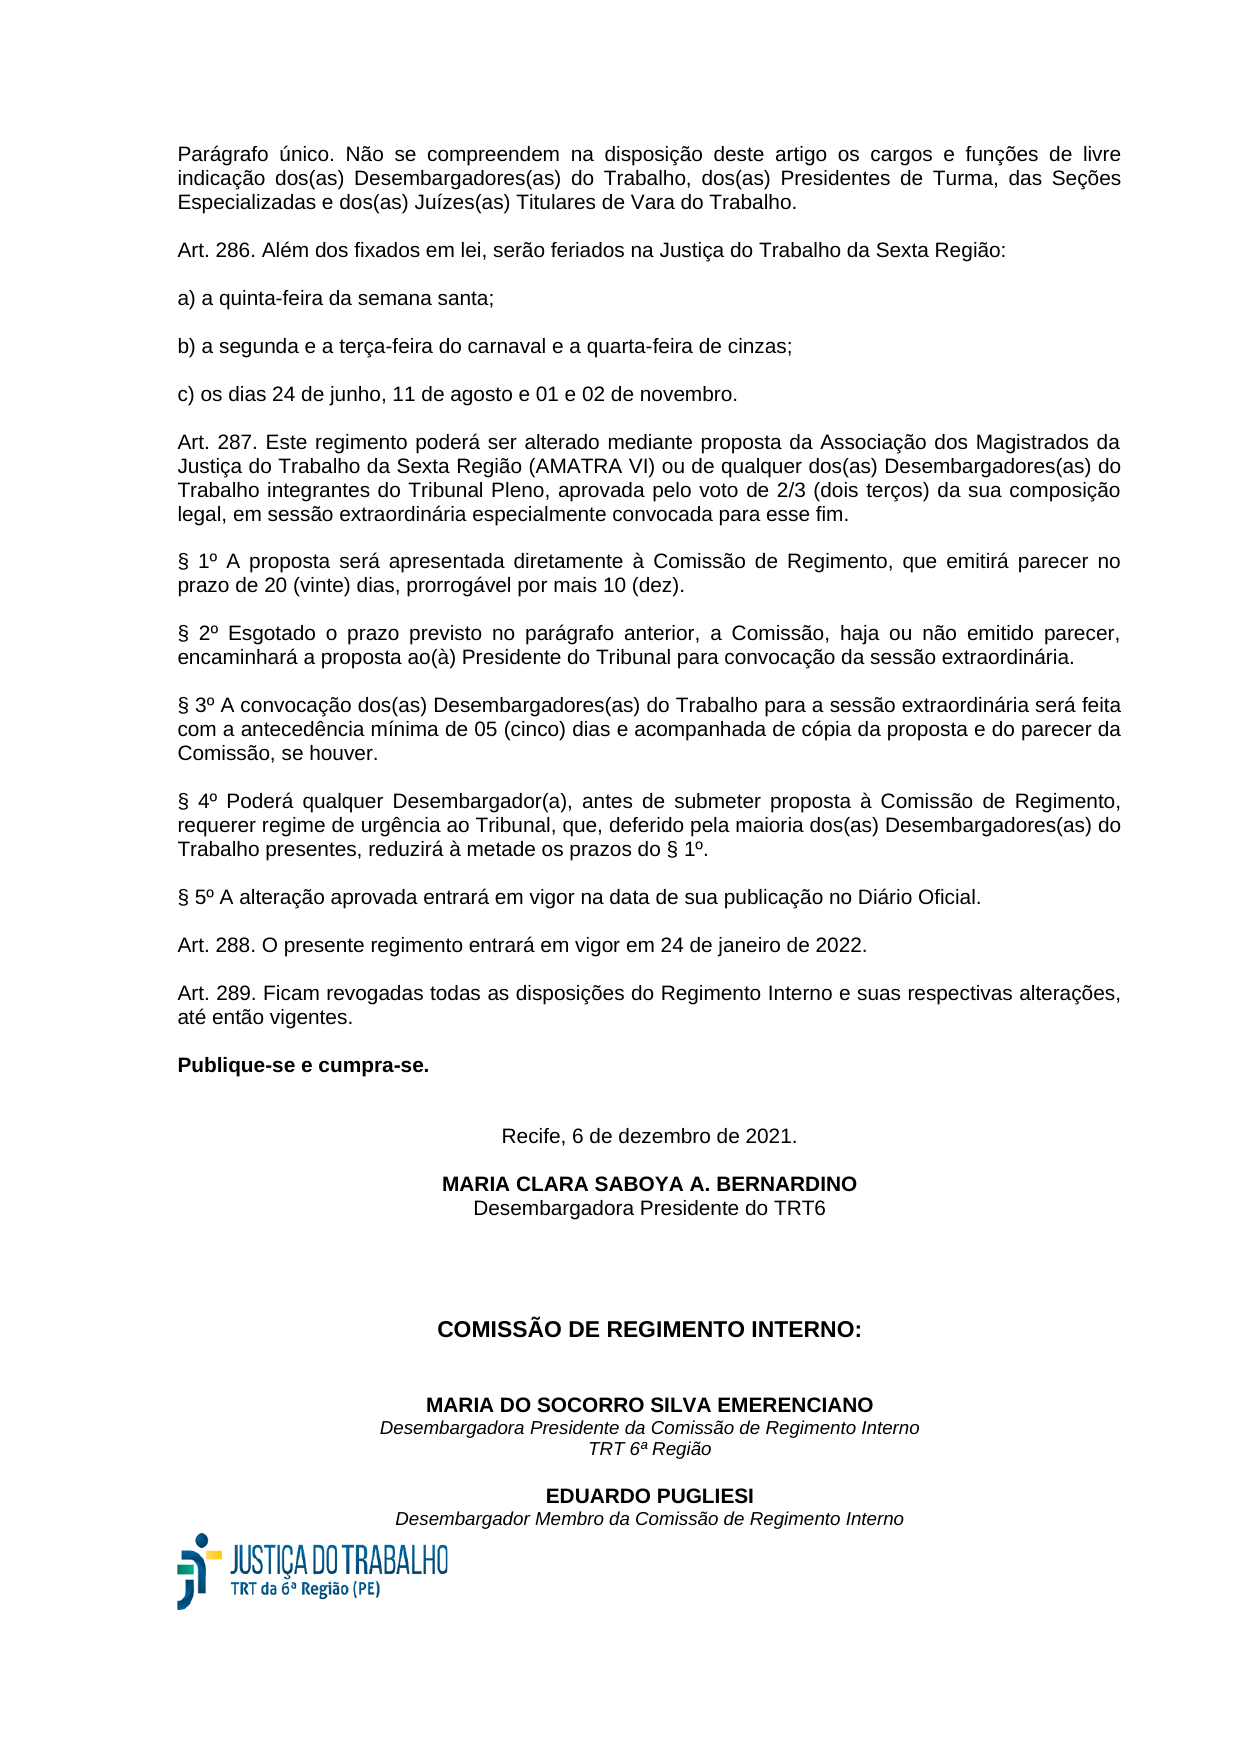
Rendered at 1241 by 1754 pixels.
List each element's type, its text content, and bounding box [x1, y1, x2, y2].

text Desembargadora Presidente da Comissão de Regimento Interno [177, 1417, 1122, 1438]
text Desembargador Membro da Comissão de Regimento Interno [177, 1508, 1122, 1529]
text Art. 289. Ficam revogadas todas as disposições do Regimento Interno e suas respectivas alterações, até então vigentes. [177, 981, 1122, 1028]
text § 2º Esgotado o prazo previsto no parágrafo anterior, a Comissão, haja ou não emitido parecer, encaminhará a proposta ao(à) Presidente do Tribunal para convocação da sessão extraordinária. [177, 621, 1122, 669]
text c) os dias 24 de junho, 11 de agosto e 01 e 02 de novembro. [177, 382, 1122, 406]
text MARIA CLARA SABOYA A. BERNARDINO [177, 1172, 1122, 1196]
text a) a quinta-feira da semana santa; [177, 286, 1122, 310]
text EDUARDO PUGLIESI [177, 1484, 1122, 1508]
text Publique-se e cumpra-se. [177, 1052, 1122, 1076]
text MARIA DO SOCORRO SILVA EMERENCIANO [177, 1393, 1122, 1417]
text COMISSÃO DE REGIMENTO INTERNO: [177, 1316, 1122, 1342]
text § 3º A convocação dos(as) Desembargadores(as) do Trabalho para a sessão extraordinária será feita com a antecedência mínima de 05 (cinco) dias e acompanhada de cópia da proposta e do parecer da Comissão, se houver. [177, 693, 1122, 765]
text § 5º A alteração aprovada entrará em vigor na data de sua publicação no Diário Oficial. [177, 885, 1122, 909]
text TRT 6ª Região [177, 1438, 1122, 1460]
text Art. 286. Além dos fixados em lei, serão feriados na Justiça do Trabalho da Sexta Região: [177, 238, 1122, 262]
text Parágrafo único. Não se compreendem na disposição deste artigo os cargos e funções de livre indicação dos(as) Desembargadores(as) do Trabalho, dos(as) Presidentes de Turma, das Seções Especializadas e dos(as) Juízes(as) Titulares de Vara do Trabalho. [177, 142, 1122, 214]
text Desembargadora Presidente do TRT6 [177, 1196, 1122, 1220]
text Recife, 6 de dezembro de 2021. [177, 1124, 1122, 1148]
text § 4º Poderá qualquer Desembargador(a), antes de submeter proposta à Comissão de Regimento, requerer regime de urgência ao Tribunal, que, deferido pela maioria dos(as) Desembargadores(as) do Trabalho presentes, reduzirá à metade os prazos do § 1º. [177, 789, 1122, 861]
text b) a segunda e a terça-feira do carnaval e a quarta-feira de cinzas; [177, 334, 1122, 358]
picture [177, 1533, 448, 1610]
text § 1º A proposta será apresentada diretamente à Comissão de Regimento, que emitirá parecer no prazo de 20 (vinte) dias, prorrogável por mais 10 (dez). [177, 549, 1122, 597]
text Art. 287. Este regimento poderá ser alterado mediante proposta da Associação dos Magistrados da Justiça do Trabalho da Sexta Região (AMATRA VI) ou de qualquer dos(as) Desembargadores(as) do Trabalho integrantes do Tribunal Pleno, aprovada pelo voto de 2/3 (dois terços) da sua composição legal, em sessão extraordinária especialmente convocada para esse fim. [177, 429, 1122, 525]
text Art. 288. O presente regimento entrará em vigor em 24 de janeiro de 2022. [177, 933, 1122, 957]
